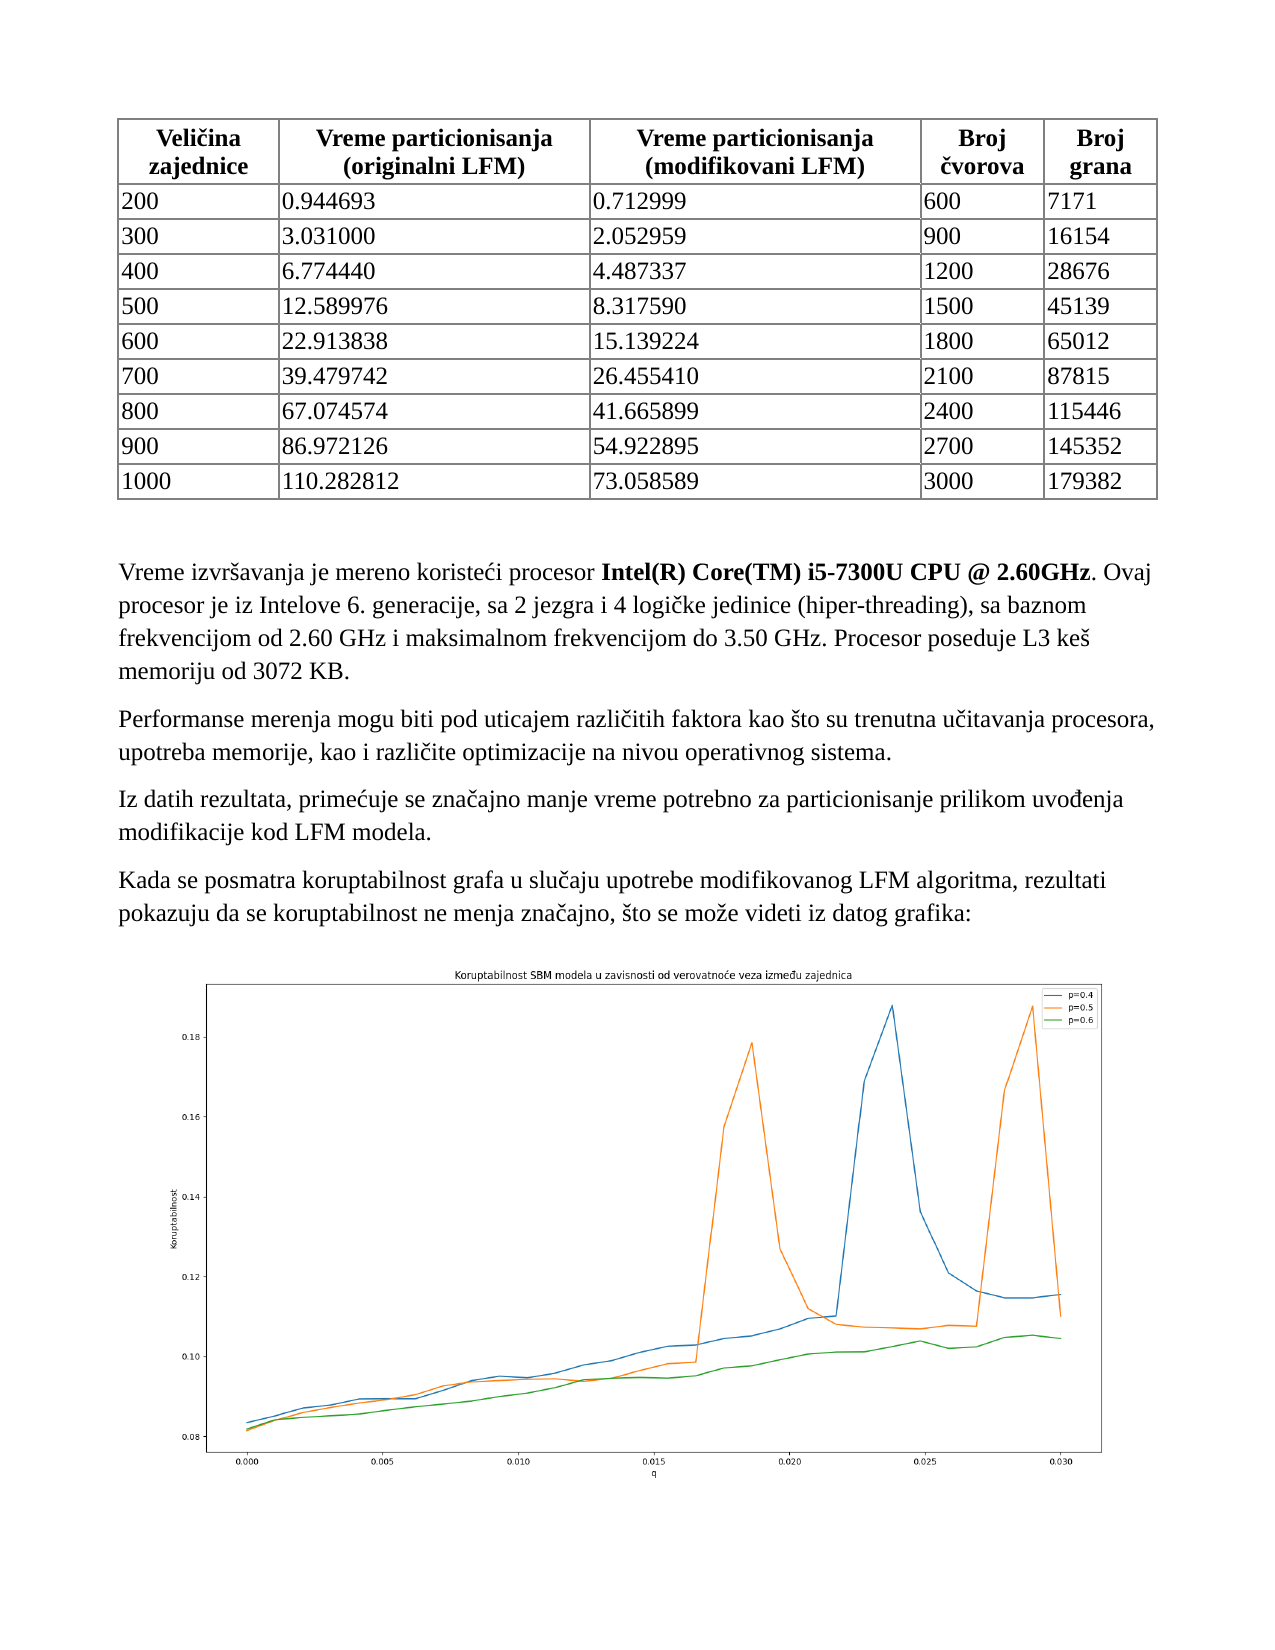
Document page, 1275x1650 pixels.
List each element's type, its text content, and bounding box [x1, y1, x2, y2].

table_cell 12.589976 [280, 290, 589, 323]
table_cell 2400 [922, 395, 1043, 428]
table_header Broj grana [1045, 120, 1156, 183]
table_cell 87815 [1045, 360, 1156, 393]
table_header Veličina zajednice [119, 120, 278, 183]
table_cell 26.455410 [591, 360, 920, 393]
table_cell 2.052959 [591, 220, 920, 253]
table_cell 0.944693 [280, 185, 589, 218]
text Iz datih rezultata, primećuje se značajno manje vreme potrebno za particionisanje prilikom uvođenja modifikacije kod LFM modela. [118, 784, 1157, 846]
table_header Broj čvorova [922, 120, 1043, 183]
table_cell 3.031000 [280, 220, 589, 253]
table_cell 600 [119, 325, 278, 358]
table_cell 16154 [1045, 220, 1156, 253]
table_cell 400 [119, 255, 278, 288]
table_cell 73.058589 [591, 465, 920, 498]
table_cell 6.774440 [280, 255, 589, 288]
table_header Vreme particionisanja (modifikovani LFM) [591, 120, 920, 183]
table_cell 600 [922, 185, 1043, 218]
table_header Vreme particionisanja (originalni LFM) [280, 120, 589, 183]
text Vreme izvršavanja je mereno koristeći procesor Intel(R) Core(TM) i5-7300U CPU @ 2.60GHz. Ovaj procesor je iz Intelove 6. generacije, sa 2 jezgra i 4 logičke jedinice (hiper-threading), sa baznom frekvencijom od 2.60 GHz i maksimalnom frekvencijom do 3.50 GHz. Procesor poseduje L3 keš memoriju od 3072 KB. [118, 557, 1157, 685]
table_cell 41.665899 [591, 395, 920, 428]
table_cell 0.712999 [591, 185, 920, 218]
text Performanse merenja mogu biti pod uticajem različitih faktora kao što su trenutna učitavanja procesora, upotreba memorije, kao i različite optimizacije na nivou operativnog sistema. [118, 704, 1157, 766]
table_cell 1800 [922, 325, 1043, 358]
table_cell 1000 [119, 465, 278, 498]
table_cell 800 [119, 395, 278, 428]
table_cell 45139 [1045, 290, 1156, 323]
table_cell 179382 [1045, 465, 1156, 498]
table_cell 900 [922, 220, 1043, 253]
table_cell 3000 [922, 465, 1043, 498]
table_cell 67.074574 [280, 395, 589, 428]
table_cell 2700 [922, 430, 1043, 463]
table_cell 28676 [1045, 255, 1156, 288]
table_cell 86.972126 [280, 430, 589, 463]
table_cell 39.479742 [280, 360, 589, 393]
table_cell 500 [119, 290, 278, 323]
table_cell 54.922895 [591, 430, 920, 463]
table_cell 900 [119, 430, 278, 463]
table_cell 22.913838 [280, 325, 589, 358]
table_cell 7171 [1045, 185, 1156, 218]
table_cell 700 [119, 360, 278, 393]
table_cell 2100 [922, 360, 1043, 393]
table_cell 1500 [922, 290, 1043, 323]
text Kada se posmatra koruptabilnost grafa u slučaju upotrebe modifikovanog LFM algoritma, rezultati pokazuju da se koruptabilnost ne menja značajno, što se može videti iz datog grafika: [118, 865, 1157, 927]
table_cell 200 [119, 185, 278, 218]
table_cell 300 [119, 220, 278, 253]
table_cell 15.139224 [591, 325, 920, 358]
table_cell 110.282812 [280, 465, 589, 498]
table_cell 145352 [1045, 430, 1156, 463]
table_cell 8.317590 [591, 290, 920, 323]
table_cell 65012 [1045, 325, 1156, 358]
table_cell 1200 [922, 255, 1043, 288]
table_cell 4.487337 [591, 255, 920, 288]
table_cell 115446 [1045, 395, 1156, 428]
picture [118, 945, 1157, 1492]
